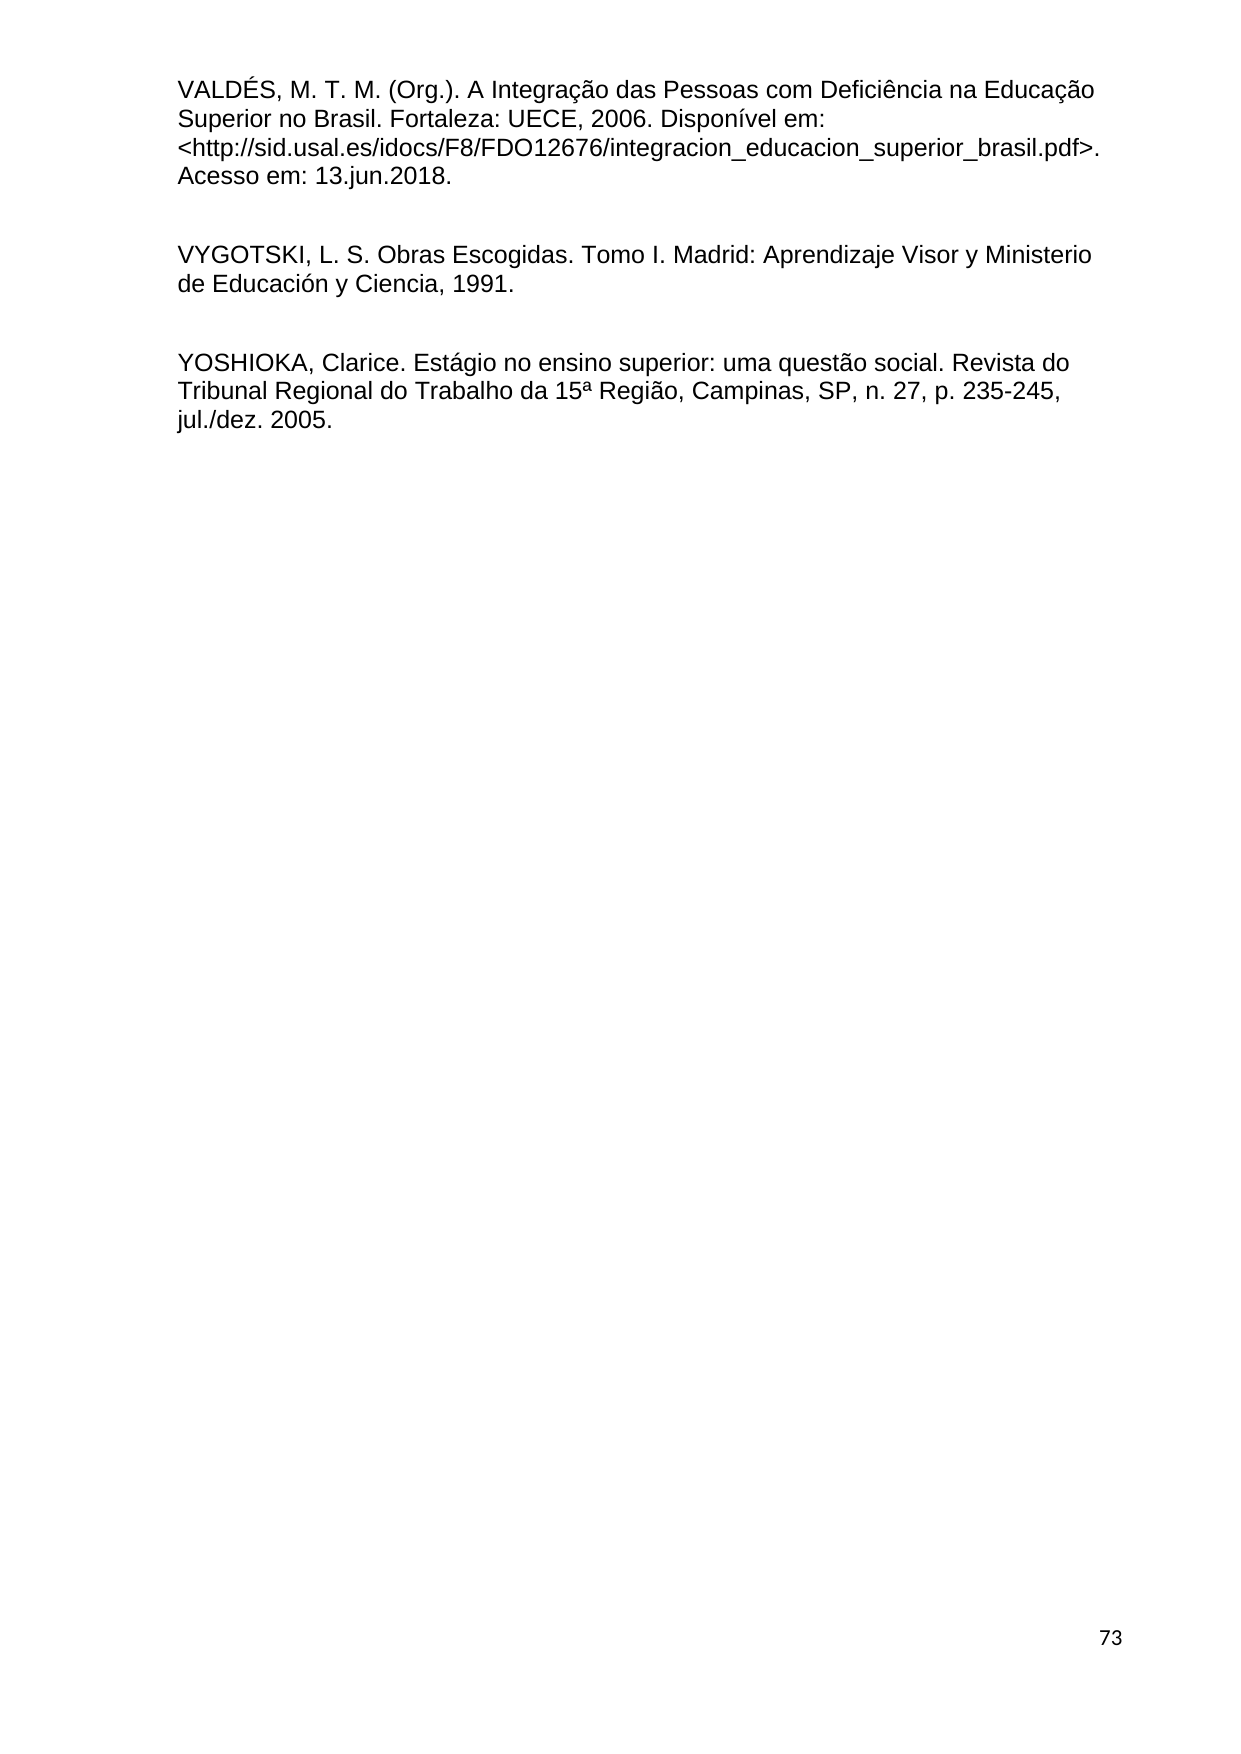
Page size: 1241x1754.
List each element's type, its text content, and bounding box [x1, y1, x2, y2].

text VALDÉS, M. T. M. (Org.). A Integração das Pessoas com Deficiência na Educação Superior no Brasil. Fortaleza: UECE, 2006. Disponível em: <http://sid.usal.es/idocs/F8/FDO12676/integracion_educacion_superior_brasil.pdf>. Acesso em: 13.jun.2018. [177, 75, 1122, 190]
text YOSHIOKA, Clarice. Estágio no ensino superior: uma questão social. Revista do Tribunal Regional do Trabalho da 15ª Região, Campinas, SP, n. 27, p. 235-245, jul./dez. 2005. [177, 347, 1122, 434]
text VYGOTSKI, L. S. Obras Escogidas. Tomo I. Madrid: Aprendizaje Visor y Ministerio de Educación y Ciencia, 1991. [177, 240, 1122, 297]
